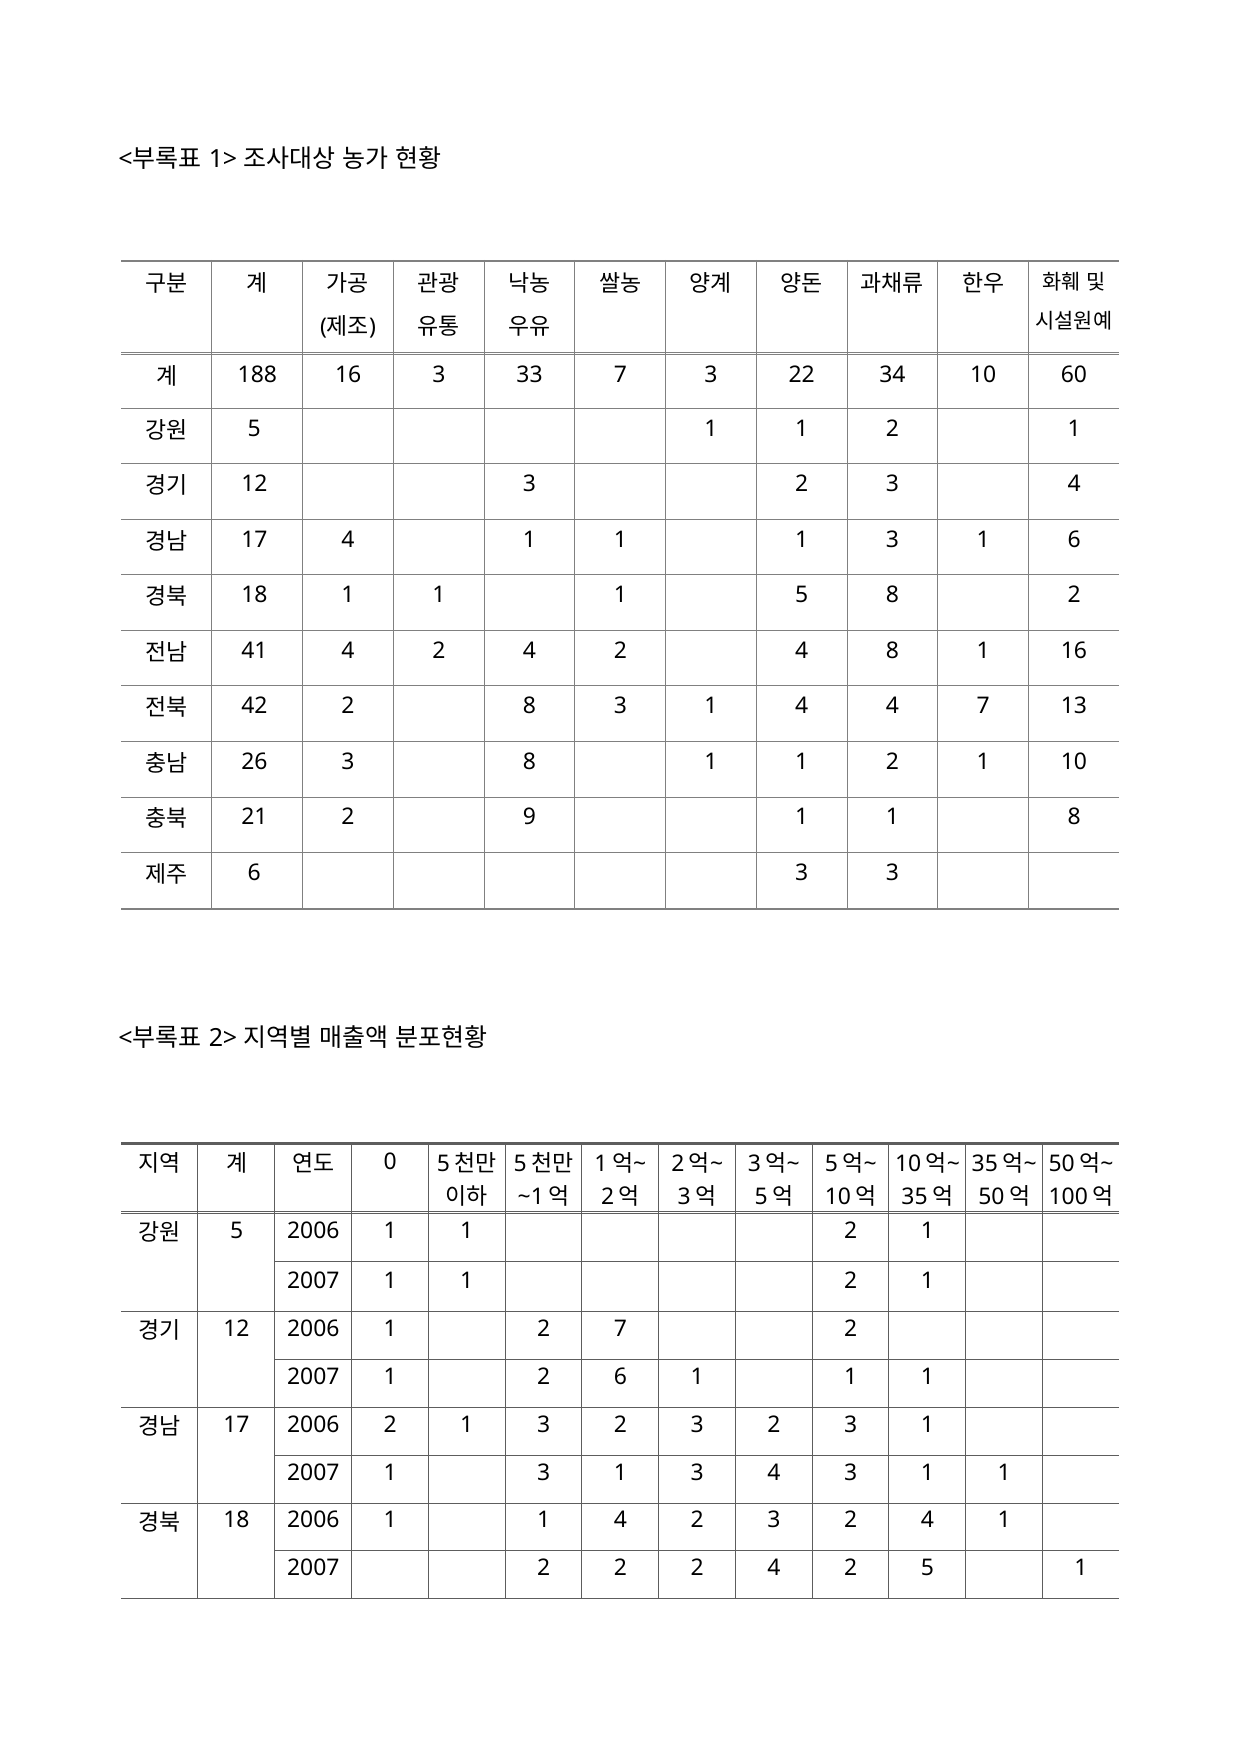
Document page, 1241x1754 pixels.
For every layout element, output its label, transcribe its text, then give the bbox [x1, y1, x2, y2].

table_cell 2 [813, 1551, 888, 1598]
table_cell 16 [303, 355, 393, 408]
table_cell 강원 [121, 409, 211, 463]
table_cell 1 [938, 520, 1028, 574]
table_cell 전남 [121, 631, 211, 685]
table_cell [429, 1551, 505, 1598]
table_header 35억~ 50억 [966, 1145, 1042, 1211]
table_header 10억~ 35억 [889, 1145, 965, 1211]
table_cell 17 [212, 520, 302, 574]
table_cell 1 [352, 1456, 428, 1502]
table_cell [666, 798, 756, 852]
table_cell 2 [813, 1312, 888, 1359]
table_cell 1 [938, 742, 1028, 796]
table_cell 1 [485, 520, 574, 574]
table_cell 60 [1029, 355, 1119, 408]
table_cell 7 [938, 686, 1028, 741]
table_cell 4 [757, 686, 847, 741]
table_cell [485, 575, 574, 630]
table_cell 경기 [121, 464, 211, 519]
table_cell 2007 [275, 1360, 351, 1407]
table_cell 계 [121, 355, 211, 408]
table_header 5천만 ~1억 [506, 1145, 581, 1211]
table_cell 2007 [275, 1262, 351, 1311]
table_cell 26 [212, 742, 302, 796]
table_cell 1 [429, 1408, 505, 1454]
table_cell [659, 1262, 735, 1311]
table_cell 2 [813, 1262, 888, 1311]
table_cell 1 [757, 742, 847, 796]
table_cell 2 [1029, 575, 1119, 630]
table_cell 10 [938, 355, 1028, 408]
table_cell 12 [212, 464, 302, 519]
table_cell 2 [757, 464, 847, 519]
table_cell 3 [659, 1456, 735, 1502]
table_cell [1043, 1456, 1119, 1502]
table_cell 5 [212, 409, 302, 463]
table_cell 3 [506, 1456, 581, 1502]
table_cell [966, 1408, 1042, 1454]
table_cell 1 [303, 575, 393, 630]
table_cell 9 [485, 798, 574, 852]
table_cell [352, 1551, 428, 1598]
table_cell [666, 575, 756, 630]
table_cell 2006 [275, 1408, 351, 1454]
table_cell [485, 853, 574, 907]
table_cell 1 [889, 1456, 965, 1502]
table_cell 제주 [121, 853, 211, 907]
table_cell [394, 742, 484, 796]
table_cell 16 [1029, 631, 1119, 685]
table_header 한우 [938, 262, 1028, 352]
table_cell 3 [666, 355, 756, 408]
table_cell 1 [757, 520, 847, 574]
table_cell [303, 464, 393, 519]
table_cell 3 [485, 464, 574, 519]
table_cell [575, 853, 665, 907]
table_cell [666, 631, 756, 685]
table_cell 경북 [121, 1504, 197, 1598]
table_cell [394, 464, 484, 519]
table_cell 21 [212, 798, 302, 852]
table_cell 3 [736, 1504, 812, 1550]
table_cell 3 [848, 853, 937, 907]
table_cell [938, 798, 1028, 852]
table_cell 7 [582, 1312, 658, 1359]
table_cell 3 [848, 520, 937, 574]
table_header 3억~ 5억 [736, 1145, 812, 1211]
table_cell [938, 464, 1028, 519]
table_header 과채류 [848, 262, 937, 352]
table_cell 1 [666, 686, 756, 741]
table_cell 경북 [121, 575, 211, 630]
table_cell [1029, 853, 1119, 907]
table_cell 1 [966, 1456, 1042, 1502]
table_cell 2 [813, 1214, 888, 1261]
table_header 쌀농 [575, 262, 665, 352]
table_cell 3 [506, 1408, 581, 1454]
table_cell 4 [848, 686, 937, 741]
table_cell [966, 1312, 1042, 1359]
table_cell 1 [394, 575, 484, 630]
table_cell 2 [813, 1504, 888, 1550]
table_cell 1 [1029, 409, 1119, 463]
table_header 0 [352, 1145, 428, 1211]
table_cell 강원 [121, 1214, 197, 1311]
table_cell 2 [582, 1551, 658, 1598]
table_cell 2 [575, 631, 665, 685]
table_header 화훼 및 시설원예 [1029, 262, 1119, 352]
table_cell 34 [848, 355, 937, 408]
table_cell [575, 464, 665, 519]
table_cell [303, 409, 393, 463]
table_cell 8 [485, 686, 574, 741]
table_cell 13 [1029, 686, 1119, 741]
table_cell 3 [394, 355, 484, 408]
table_cell [429, 1504, 505, 1550]
table_cell 4 [485, 631, 574, 685]
table_cell 1 [938, 631, 1028, 685]
table_cell 2 [848, 409, 937, 463]
table_cell 10 [1029, 742, 1119, 796]
table_cell 1 [889, 1262, 965, 1311]
table_cell 3 [575, 686, 665, 741]
table_cell 2 [506, 1360, 581, 1407]
table_cell 1 [813, 1360, 888, 1407]
table_cell 경기 [121, 1312, 197, 1407]
table_cell 4 [582, 1504, 658, 1550]
table_cell 1 [666, 409, 756, 463]
table_cell 2 [659, 1504, 735, 1550]
table_cell [506, 1214, 581, 1261]
table_cell 5 [198, 1214, 274, 1311]
table_cell [938, 575, 1028, 630]
table_cell 3 [757, 853, 847, 907]
table_header 50억~ 100억 [1043, 1145, 1119, 1211]
table_cell 5 [757, 575, 847, 630]
table_cell [303, 853, 393, 907]
table_cell [736, 1360, 812, 1407]
table_cell 8 [848, 575, 937, 630]
table_cell 경남 [121, 520, 211, 574]
table_cell 2 [736, 1408, 812, 1454]
table_cell 2 [352, 1408, 428, 1454]
table_cell 1 [352, 1360, 428, 1407]
table_cell [394, 853, 484, 907]
table_cell [966, 1262, 1042, 1311]
table_cell 1 [506, 1504, 581, 1550]
table_cell 4 [757, 631, 847, 685]
table_cell 2006 [275, 1312, 351, 1359]
table_cell 1 [966, 1504, 1042, 1550]
table_cell 17 [198, 1408, 274, 1502]
table_cell 3 [813, 1456, 888, 1502]
table_cell 1 [1043, 1551, 1119, 1598]
table_cell 1 [352, 1504, 428, 1550]
table_cell [394, 409, 484, 463]
table_cell [966, 1214, 1042, 1261]
table_cell 1 [848, 798, 937, 852]
table_cell 42 [212, 686, 302, 741]
table_cell [1043, 1360, 1119, 1407]
table_cell 충남 [121, 742, 211, 796]
table_cell [582, 1214, 658, 1261]
table_cell [666, 520, 756, 574]
table_cell 1 [429, 1262, 505, 1311]
table_cell [938, 853, 1028, 907]
table_cell [582, 1262, 658, 1311]
table_cell 8 [1029, 798, 1119, 852]
table_cell 1 [659, 1360, 735, 1407]
table_cell 6 [1029, 520, 1119, 574]
table_cell 1 [352, 1312, 428, 1359]
table_cell 1 [575, 520, 665, 574]
table_cell 1 [757, 409, 847, 463]
table_cell 1 [757, 798, 847, 852]
table_cell [666, 464, 756, 519]
table_cell [575, 409, 665, 463]
table_cell 경남 [121, 1408, 197, 1502]
table_cell [659, 1214, 735, 1261]
table_cell 3 [303, 742, 393, 796]
table_cell [429, 1360, 505, 1407]
table_cell 1 [889, 1360, 965, 1407]
table_cell 4 [303, 631, 393, 685]
table_cell 1 [575, 575, 665, 630]
table_cell 3 [659, 1408, 735, 1454]
table_cell [1043, 1504, 1119, 1550]
table_cell [394, 686, 484, 741]
table_cell 22 [757, 355, 847, 408]
table_cell 1 [352, 1214, 428, 1261]
table_cell [938, 409, 1028, 463]
text <부록표 1> 조사대상 농가 현황 [118, 139, 1122, 175]
table_cell [506, 1262, 581, 1311]
table_cell 4 [303, 520, 393, 574]
table_cell 2 [303, 798, 393, 852]
table_header 2억~ 3억 [659, 1145, 735, 1211]
table_cell 18 [212, 575, 302, 630]
table_cell [736, 1312, 812, 1359]
table_cell 2007 [275, 1456, 351, 1502]
table_cell 3 [813, 1408, 888, 1454]
table_cell [966, 1551, 1042, 1598]
table_cell [575, 742, 665, 796]
table_cell [429, 1456, 505, 1502]
table_header 계 [212, 262, 302, 352]
table_cell [575, 798, 665, 852]
table_cell [1043, 1214, 1119, 1261]
table_cell 8 [848, 631, 937, 685]
text <부록표 2> 지역별 매출액 분포현황 [118, 1018, 1122, 1054]
table_cell 전북 [121, 686, 211, 741]
table_cell 1 [889, 1214, 965, 1261]
table_cell [394, 798, 484, 852]
table_cell 8 [485, 742, 574, 796]
table_cell 3 [848, 464, 937, 519]
table_cell 4 [736, 1551, 812, 1598]
table_cell [966, 1360, 1042, 1407]
table_cell [659, 1312, 735, 1359]
table_header 연도 [275, 1145, 351, 1211]
table_header 5억~ 10억 [813, 1145, 888, 1211]
table_cell 2 [848, 742, 937, 796]
table_cell 4 [1029, 464, 1119, 519]
table_cell 2006 [275, 1214, 351, 1261]
table_header 양돈 [757, 262, 847, 352]
table_header 양계 [666, 262, 756, 352]
table_cell 2 [506, 1312, 581, 1359]
table_cell 2 [303, 686, 393, 741]
table_cell 2 [506, 1551, 581, 1598]
table_cell 1 [582, 1456, 658, 1502]
table_cell 1 [666, 742, 756, 796]
table_header 가공 (제조) [303, 262, 393, 352]
table_cell [394, 520, 484, 574]
table_header 관광 유통 [394, 262, 484, 352]
table_cell [736, 1262, 812, 1311]
table_cell [889, 1312, 965, 1359]
table_cell 5 [889, 1551, 965, 1598]
table_header 지역 [121, 1145, 197, 1211]
table_cell 2 [659, 1551, 735, 1598]
table_cell [429, 1312, 505, 1359]
table_cell 2 [582, 1408, 658, 1454]
table_cell 7 [575, 355, 665, 408]
table_cell 2007 [275, 1551, 351, 1598]
table_cell 188 [212, 355, 302, 408]
table_cell 2 [394, 631, 484, 685]
table_cell [485, 409, 574, 463]
table_cell 6 [212, 853, 302, 907]
table_cell 6 [582, 1360, 658, 1407]
table_cell 4 [889, 1504, 965, 1550]
table_cell [1043, 1312, 1119, 1359]
table_cell 충북 [121, 798, 211, 852]
table_cell 41 [212, 631, 302, 685]
table_cell 2006 [275, 1504, 351, 1550]
table_header 낙농 우유 [485, 262, 574, 352]
table_cell [1043, 1408, 1119, 1454]
table_cell [666, 853, 756, 907]
table_header 5천만 이하 [429, 1145, 505, 1211]
table_cell 1 [352, 1262, 428, 1311]
table_header 구분 [121, 262, 211, 352]
table_header 1억~ 2억 [582, 1145, 658, 1211]
table_cell 1 [429, 1214, 505, 1261]
table_cell 1 [889, 1408, 965, 1454]
table_cell 18 [198, 1504, 274, 1598]
table_header 계 [198, 1145, 274, 1211]
table_cell 33 [485, 355, 574, 408]
table_cell [736, 1214, 812, 1261]
table_cell 12 [198, 1312, 274, 1407]
table_cell 4 [736, 1456, 812, 1502]
table_cell [1043, 1262, 1119, 1311]
